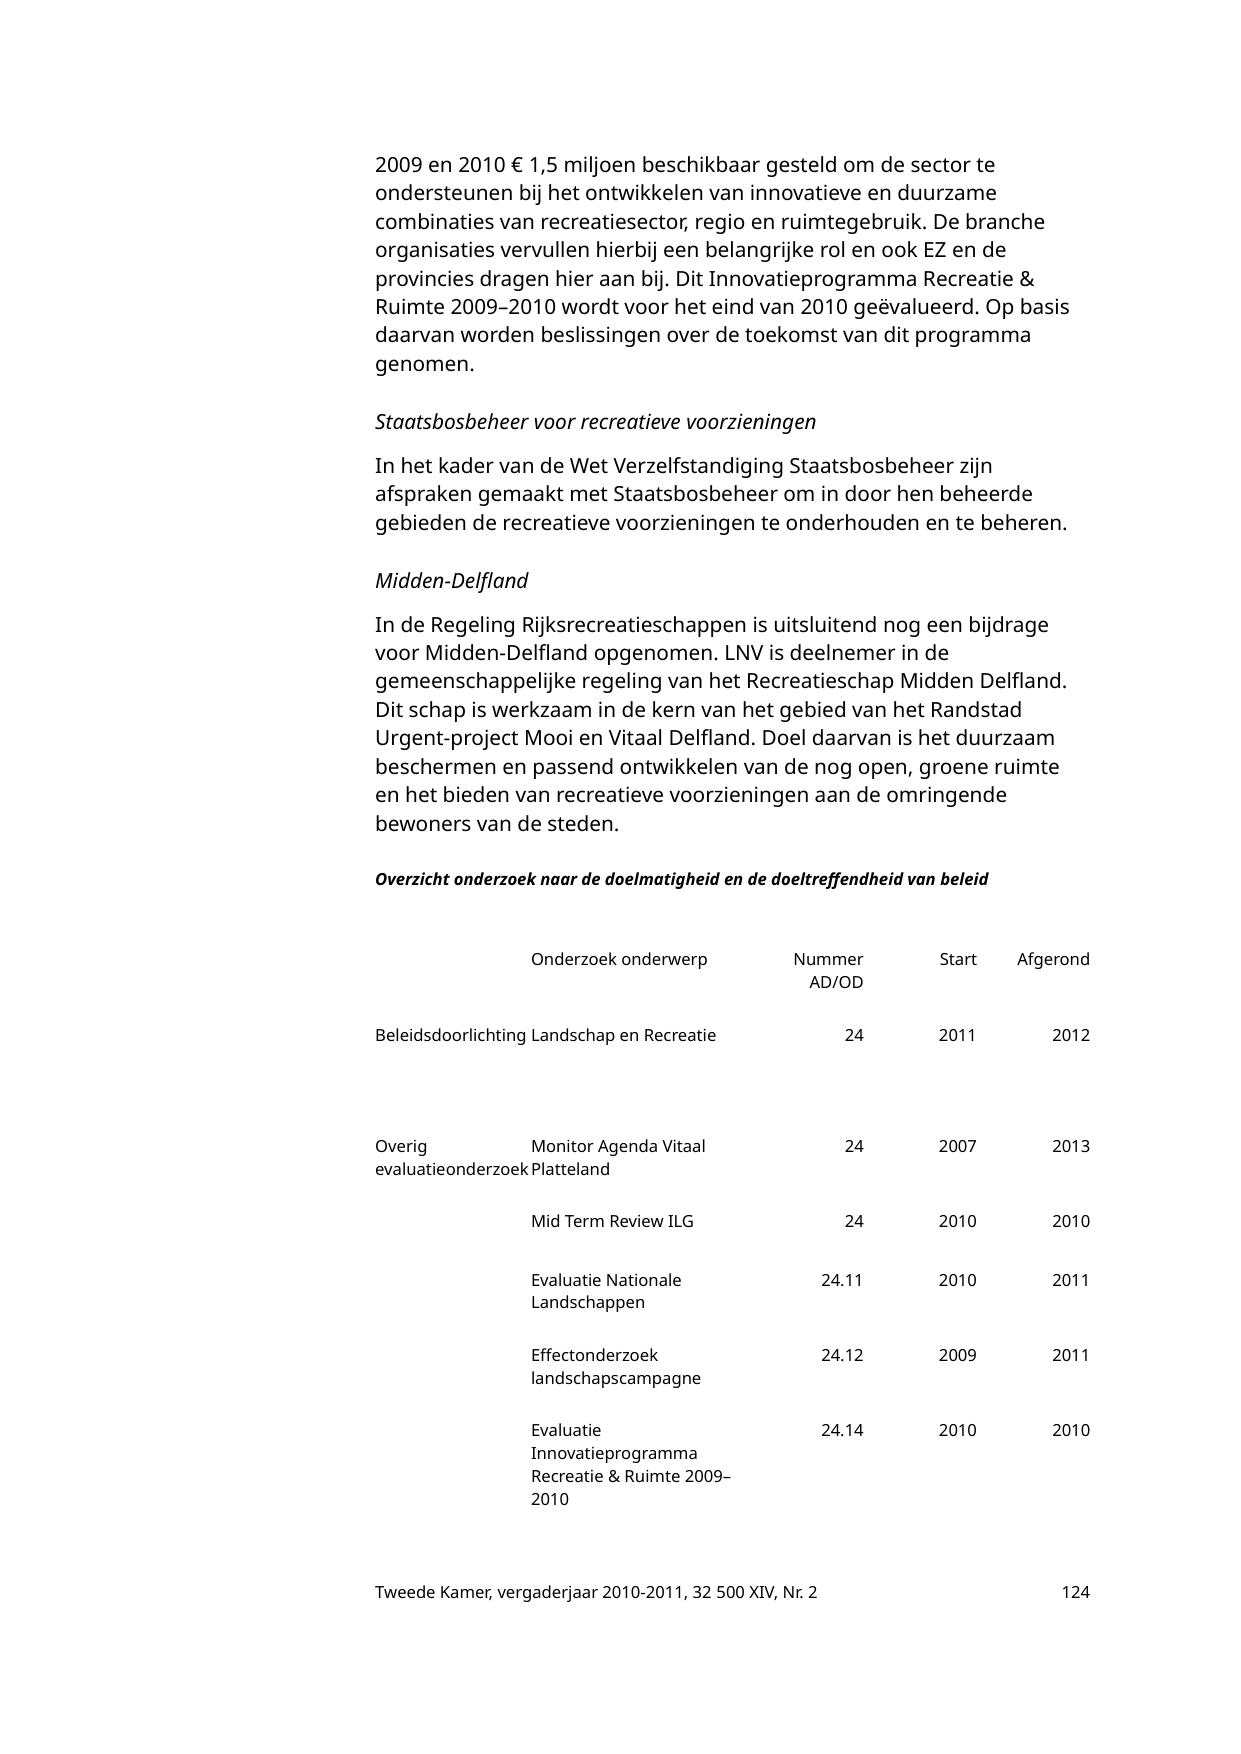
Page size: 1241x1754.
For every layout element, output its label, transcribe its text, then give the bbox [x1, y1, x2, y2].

table_cell 2007 [864, 1134, 977, 1210]
table_cell 2010 [864, 1210, 977, 1268]
table_cell Evaluatie Nationale Landschappen [531, 1268, 750, 1344]
table_cell 2012 [977, 1023, 1090, 1076]
table_cell [375, 1344, 531, 1419]
table_cell 2009 [864, 1344, 977, 1419]
table_cell 24.11 [750, 1268, 863, 1344]
text Staatsbosbeheer voor recreatieve voorzieningen [375, 407, 1090, 436]
table_cell [864, 1076, 977, 1134]
table_cell 2010 [977, 1419, 1090, 1540]
table_cell [375, 1076, 531, 1134]
table_cell 24 [750, 1134, 863, 1210]
table_cell 24 [750, 1210, 863, 1268]
table_cell 24.14 [750, 1419, 863, 1540]
table_header [375, 948, 531, 1023]
text Midden-Delfland [375, 566, 1090, 595]
table_header Nummer AD/OD [750, 948, 863, 1023]
table_cell [977, 1076, 1090, 1134]
table_cell Beleidsdoorlichting [375, 1023, 531, 1076]
table_cell Overig evaluatieonderzoek [375, 1134, 531, 1210]
table_cell Monitor Agenda Vitaal Platteland [531, 1134, 750, 1210]
table_cell 2011 [864, 1023, 977, 1076]
table_cell Effectonderzoek landschapscampagne [531, 1344, 750, 1419]
text 2009 en 2010 € 1,5 miljoen beschikbaar gesteld om de sector te ondersteunen bij het ontwikkelen van innovatieve en duurzame combinaties van recreatiesector, regio en ruimtegebruik. De branche organisaties vervullen hierbij een belangrijke rol en ook EZ en de provincies dragen hier aan bij. Dit Innovatieprogramma Recreatie & Ruimte 2009–2010 wordt voor het eind van 2010 geëvalueerd. Op basis daarvan worden beslissingen over de toekomst van dit programma genomen. [375, 150, 1090, 377]
table_cell 2010 [977, 1210, 1090, 1268]
table_cell Evaluatie Innovatieprogramma Recreatie & Ruimte 2009–2010 [531, 1419, 750, 1540]
table_cell 2013 [977, 1134, 1090, 1210]
table_cell 24.12 [750, 1344, 863, 1419]
text Overzicht onderzoek naar de doelmatigheid en de doeltreffendheid van beleid [375, 867, 1090, 890]
table_cell 2011 [977, 1268, 1090, 1344]
table_cell [375, 1268, 531, 1344]
text In het kader van de Wet Verzelfstandiging Staatsbosbeheer zijn afspraken gemaakt met Staatsbosbeheer om in door hen beheerde gebieden de recreatieve voorzieningen te onderhouden en te beheren. [375, 451, 1090, 536]
table_cell 24 [750, 1023, 863, 1076]
table_header Start [864, 948, 977, 1023]
table_cell [531, 1076, 750, 1134]
table_cell Mid Term Review ILG [531, 1210, 750, 1268]
table_header Onderzoek onderwerp [531, 948, 750, 1023]
table_header Afgerond [977, 948, 1090, 1023]
table_cell 2010 [864, 1268, 977, 1344]
table_cell [375, 1419, 531, 1540]
table_cell 2010 [864, 1419, 977, 1540]
table_cell Landschap en Recreatie [531, 1023, 750, 1076]
table_cell [750, 1076, 863, 1134]
text In de Regeling Rijksrecreatieschappen is uitsluitend nog een bijdrage voor Midden-Delfland opgenomen. LNV is deelnemer in de gemeenschappelijke regeling van het Recreatieschap Midden Delfland. Dit schap is werkzaam in de kern van het gebied van het Randstad Urgent-project Mooi en Vitaal Delfland. Doel daarvan is het duurzaam beschermen en passend ontwikkelen van de nog open, groene ruimte en het bieden van recreatieve voorzieningen aan de omringende bewoners van de steden. [375, 610, 1090, 837]
table_cell 2011 [977, 1344, 1090, 1419]
table_cell [375, 1210, 531, 1268]
